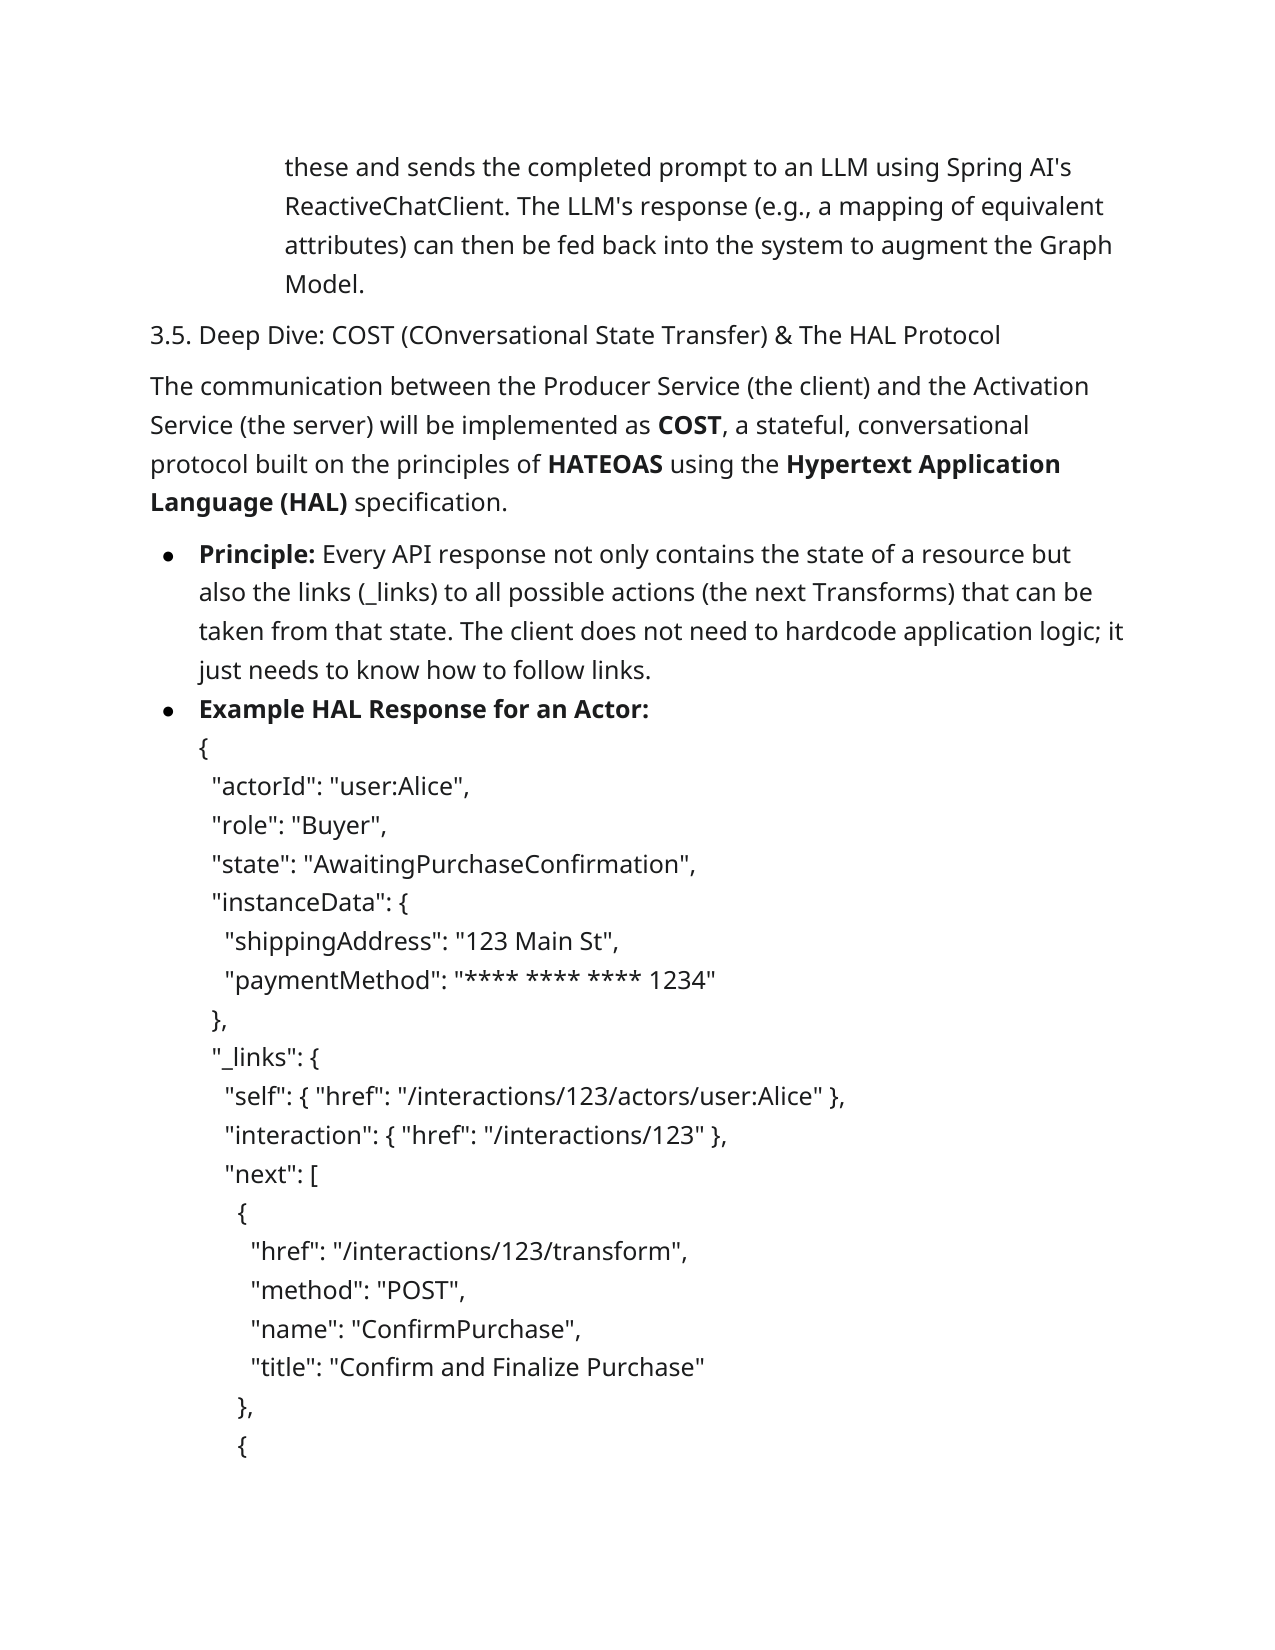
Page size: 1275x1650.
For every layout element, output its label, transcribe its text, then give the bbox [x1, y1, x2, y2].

subtitle 3.5. Deep Dive: COST (COnversational State Transfer) & The HAL Protocol [150, 317, 1125, 352]
list Principle: Every API response not only contains the state of a resource but also the links (_links) to all possible actions (the next Transforms) that can be taken from that state. The client does not need to hardcode application logic; it just needs to know how to follow links. [161, 536, 1125, 687]
list Example HAL Response for an Actor: { "actorId": "user:Alice", "role": "Buyer", "state": "AwaitingPurchaseConfirmation", "instanceData": { "shippingAddress": "123 Main St", "paymentMethod": "**** **** **** 1234" }, "_links": { "self": { "href": "/interactions/123/actors/user:Alice" }, "interaction": { "href": "/interactions/123" }, "next": [ { "href": "/interactions/123/transform", "method": "POST", "name": "ConfirmPurchase", "title": "Confirm and Finalize Purchase" }, { [161, 691, 1125, 1462]
list these and sends the completed prompt to an LLM using Spring AI's ReactiveChatClient. The LLM's response (e.g., a mapping of equivalent attributes) can then be fed back into the system to augment the Graph Model. [247, 150, 1125, 300]
text The communication between the Producer Service (the client) and the Activation Service (the server) will be implemented as COST, a stateful, conversational protocol built on the principles of HATEOAS using the Hypertext Application Language (HAL) specification. [150, 369, 1125, 519]
